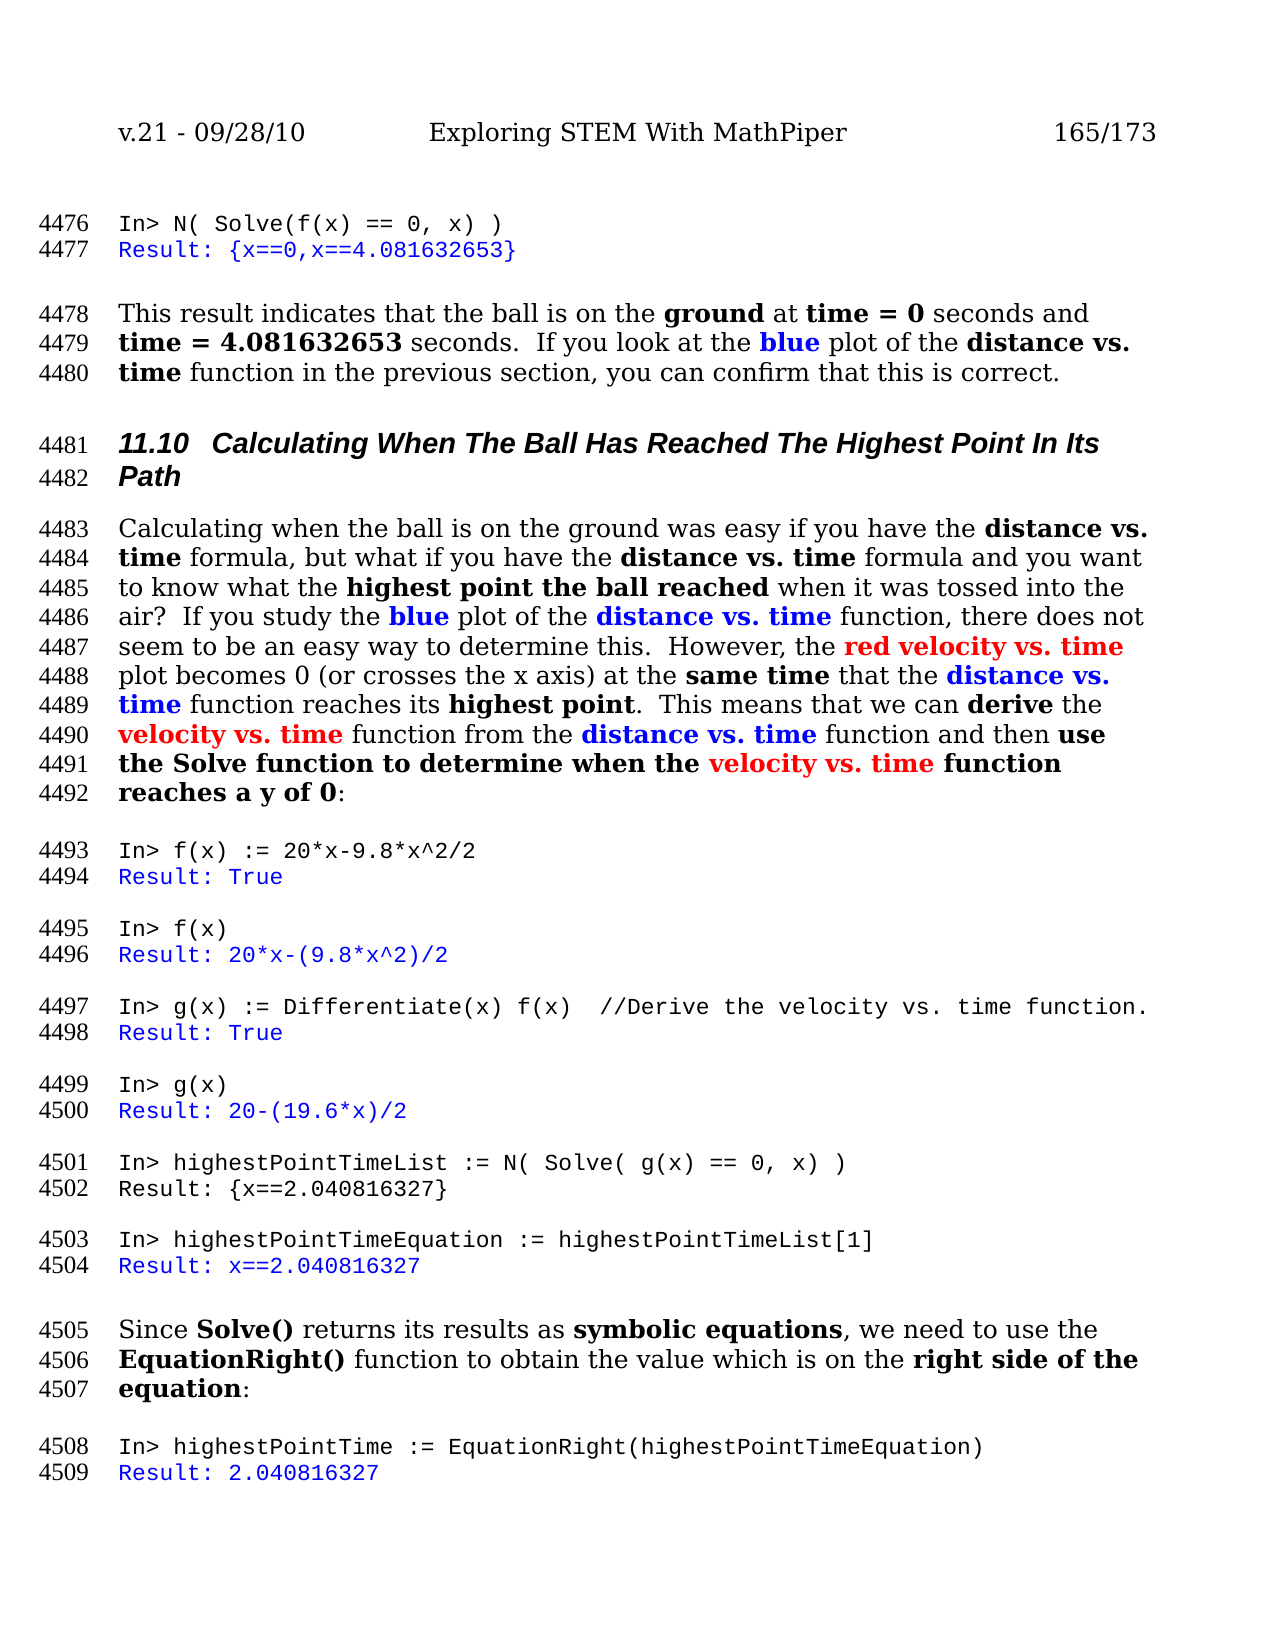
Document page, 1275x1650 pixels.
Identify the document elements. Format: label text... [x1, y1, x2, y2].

text In> N( Solve(f(x) == 0, x) ) [118, 212, 1157, 238]
text Result: {x==0,x==4.081632653} [118, 238, 1157, 264]
text Result: True [118, 1021, 1157, 1047]
subtitle Calculating When The Ball Has Reached The Highest Point In Its Path [118, 426, 1157, 493]
text Result: {x==2.040816327} [118, 1177, 1157, 1203]
text Calculating when the ball is on the ground was easy if you have the distance vs. time formula, but what if you have the distance vs. time formula and you want to know what the highest point the ball reached when it was tossed into the air? If you study the blue plot of the distance vs. time function, there does not seem to be an easy way to determine this. However, the red velocity vs. time plot becomes 0 (or crosses the x axis) at the same time that the distance vs. time function reaches its highest point. This means that we can derive the velocity vs. time function from the distance vs. time function and then use the Solve function to determine when the velocity vs. time function reaches a y of 0: [118, 514, 1157, 808]
text In> g(x) := Differentiate(x) f(x) //Derive the velocity vs. time function. [118, 995, 1157, 1021]
text In> f(x) [118, 917, 1157, 943]
text Result: True [118, 866, 1157, 892]
text In> highestPointTimeList := N( Solve( g(x) == 0, x) ) [118, 1151, 1157, 1177]
text In> f(x) := 20*x-9.8*x^2/2 [118, 840, 1157, 866]
text Result: 20-(19.6*x)/2 [118, 1099, 1157, 1125]
text Result: 20*x-(9.8*x^2)/2 [118, 943, 1157, 969]
text Result: x==2.040816327 [118, 1255, 1157, 1281]
text In> highestPointTime := EquationRight(highestPointTimeEquation) [118, 1436, 1157, 1462]
text In> g(x) [118, 1073, 1157, 1099]
text Since Solve() returns its results as symbolic equations, we need to use the EquationRight() function to obtain the value which is on the right side of the equation: [118, 1316, 1157, 1404]
text In> highestPointTimeEquation := highestPointTimeList[1] [118, 1229, 1157, 1255]
text Result: 2.040816327 [118, 1462, 1157, 1487]
text This result indicates that the ball is on the ground at time = 0 seconds and time = 4.081632653 seconds. If you look at the blue plot of the distance vs. time function in the previous section, you can confirm that this is correct. [118, 299, 1157, 387]
